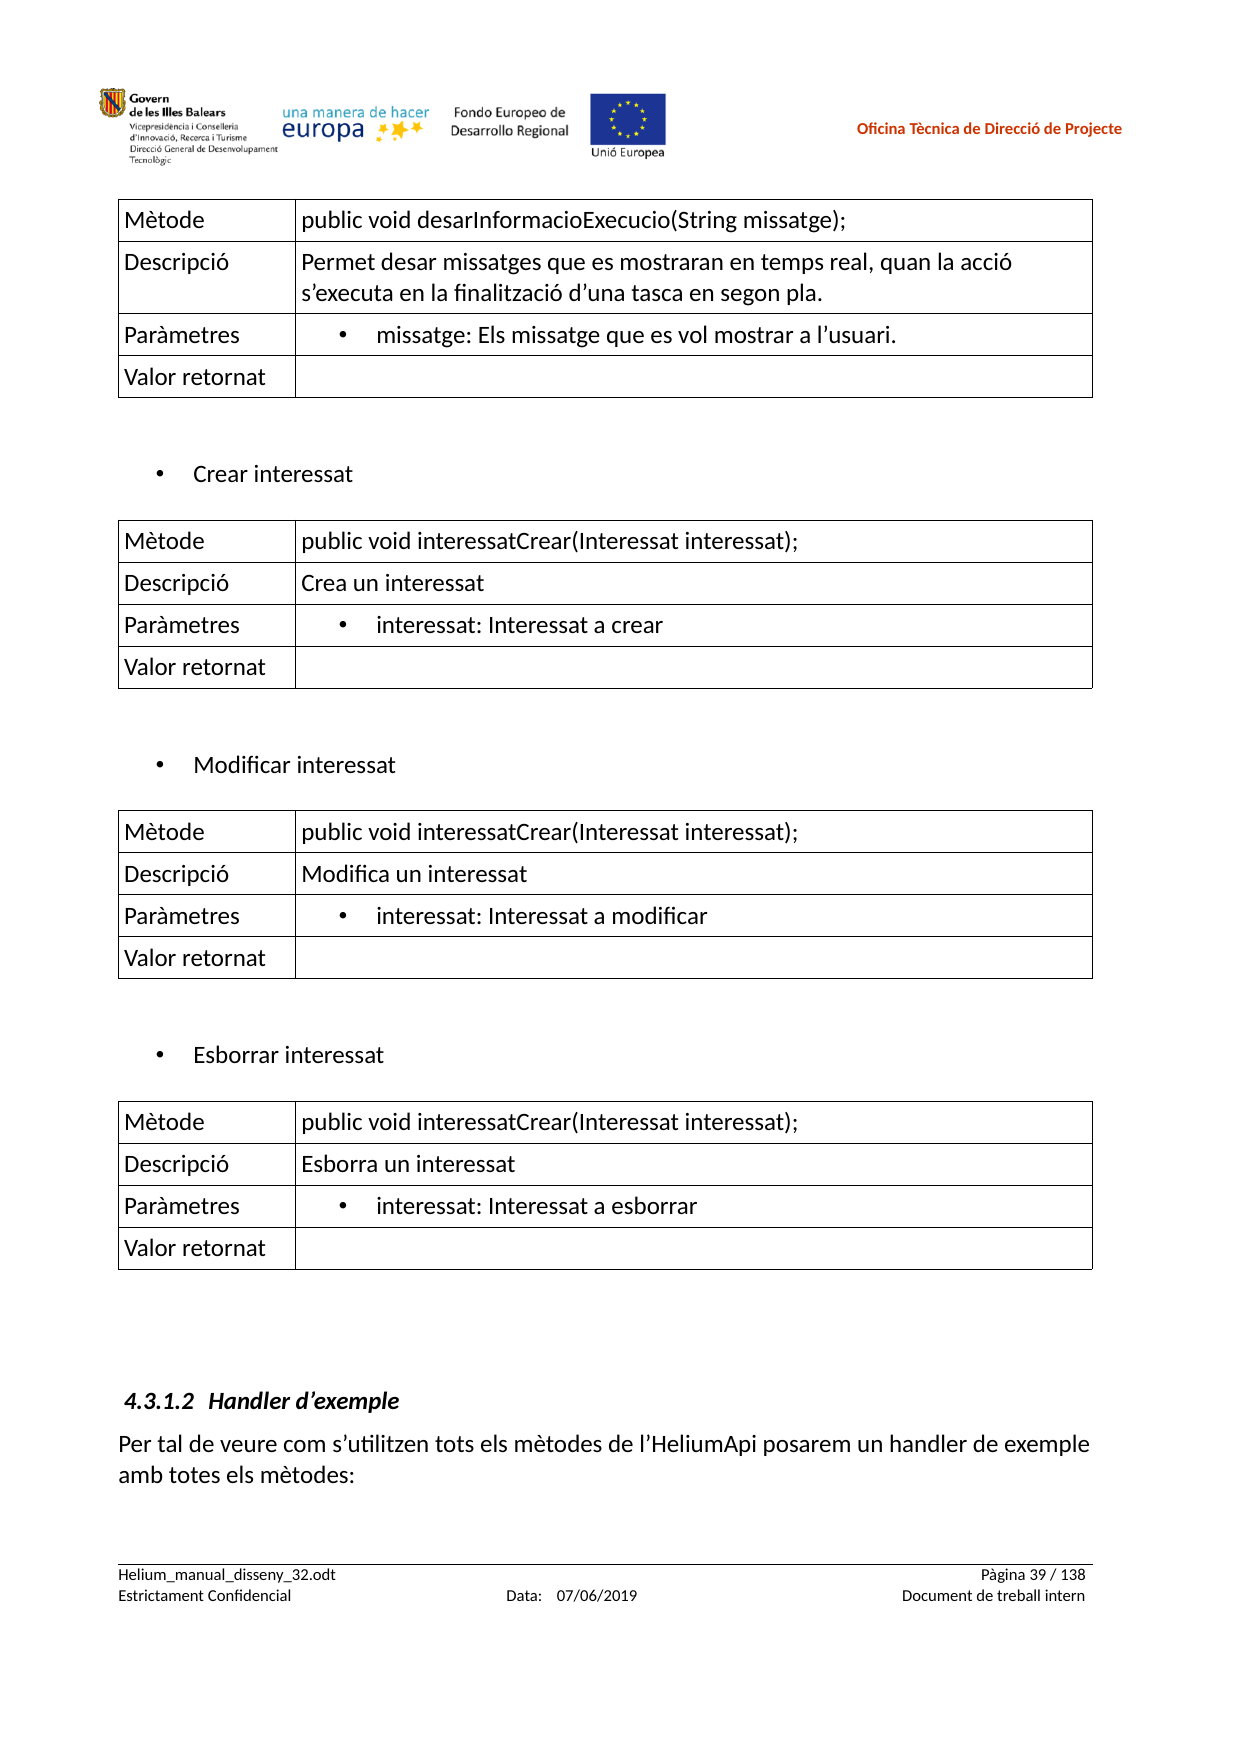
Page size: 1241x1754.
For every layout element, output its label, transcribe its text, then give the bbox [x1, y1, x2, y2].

table_cell [296, 356, 1092, 397]
table_cell Descripció [119, 242, 295, 313]
table_cell Crea un interessat [296, 563, 1092, 604]
table_header public void desarInformacioExecucio(String missatge); [296, 200, 1092, 241]
table_cell Paràmetres [119, 314, 295, 355]
list Modificar interessat [156, 749, 1122, 779]
subtitle Handler d’exemple [118, 1386, 1122, 1416]
table_cell [296, 937, 1092, 978]
table_cell Paràmetres [119, 1186, 295, 1227]
table_cell missatge: Els missatge que es vol mostrar a l’usuari. [296, 314, 1092, 355]
table_cell Valor retornat [119, 647, 295, 688]
table_header Mètode [119, 811, 295, 852]
table_header public void interessatCrear(Interessat interessat); [296, 1102, 1092, 1143]
table_cell Modifica un interessat [296, 853, 1092, 894]
table_cell Permet desar missatges que es mostraran en temps real, quan la acció s’executa en la finalització d’una tasca en segon pla. [296, 242, 1092, 313]
table_header Mètode [119, 1102, 295, 1143]
table_header public void interessatCrear(Interessat interessat); [296, 521, 1092, 562]
table_cell [296, 1228, 1092, 1269]
table_cell [296, 647, 1092, 688]
table_cell Valor retornat [119, 937, 295, 978]
table_cell Valor retornat [119, 1228, 295, 1269]
list Esborrar interessat [156, 1039, 1122, 1070]
table_cell Paràmetres [119, 895, 295, 936]
table_cell interessat: Interessat a crear [296, 605, 1092, 646]
table_cell Paràmetres [119, 605, 295, 646]
table_cell Valor retornat [119, 356, 295, 397]
table_cell Esborra un interessat [296, 1144, 1092, 1185]
text Per tal de veure com s’utilitzen tots els mètodes de l’HeliumApi posarem un handler de exemple amb totes els mètodes: [118, 1428, 1122, 1489]
table_cell Descripció [119, 563, 295, 604]
table_cell interessat: Interessat a modificar [296, 895, 1092, 936]
table_header Mètode [119, 200, 295, 241]
picture [99, 87, 668, 166]
table_header Mètode [119, 521, 295, 562]
table_cell Descripció [119, 1144, 295, 1185]
list Crear interessat [156, 458, 1122, 489]
table_header public void interessatCrear(Interessat interessat); [296, 811, 1092, 852]
table_cell interessat: Interessat a esborrar [296, 1186, 1092, 1227]
table_cell Descripció [119, 853, 295, 894]
